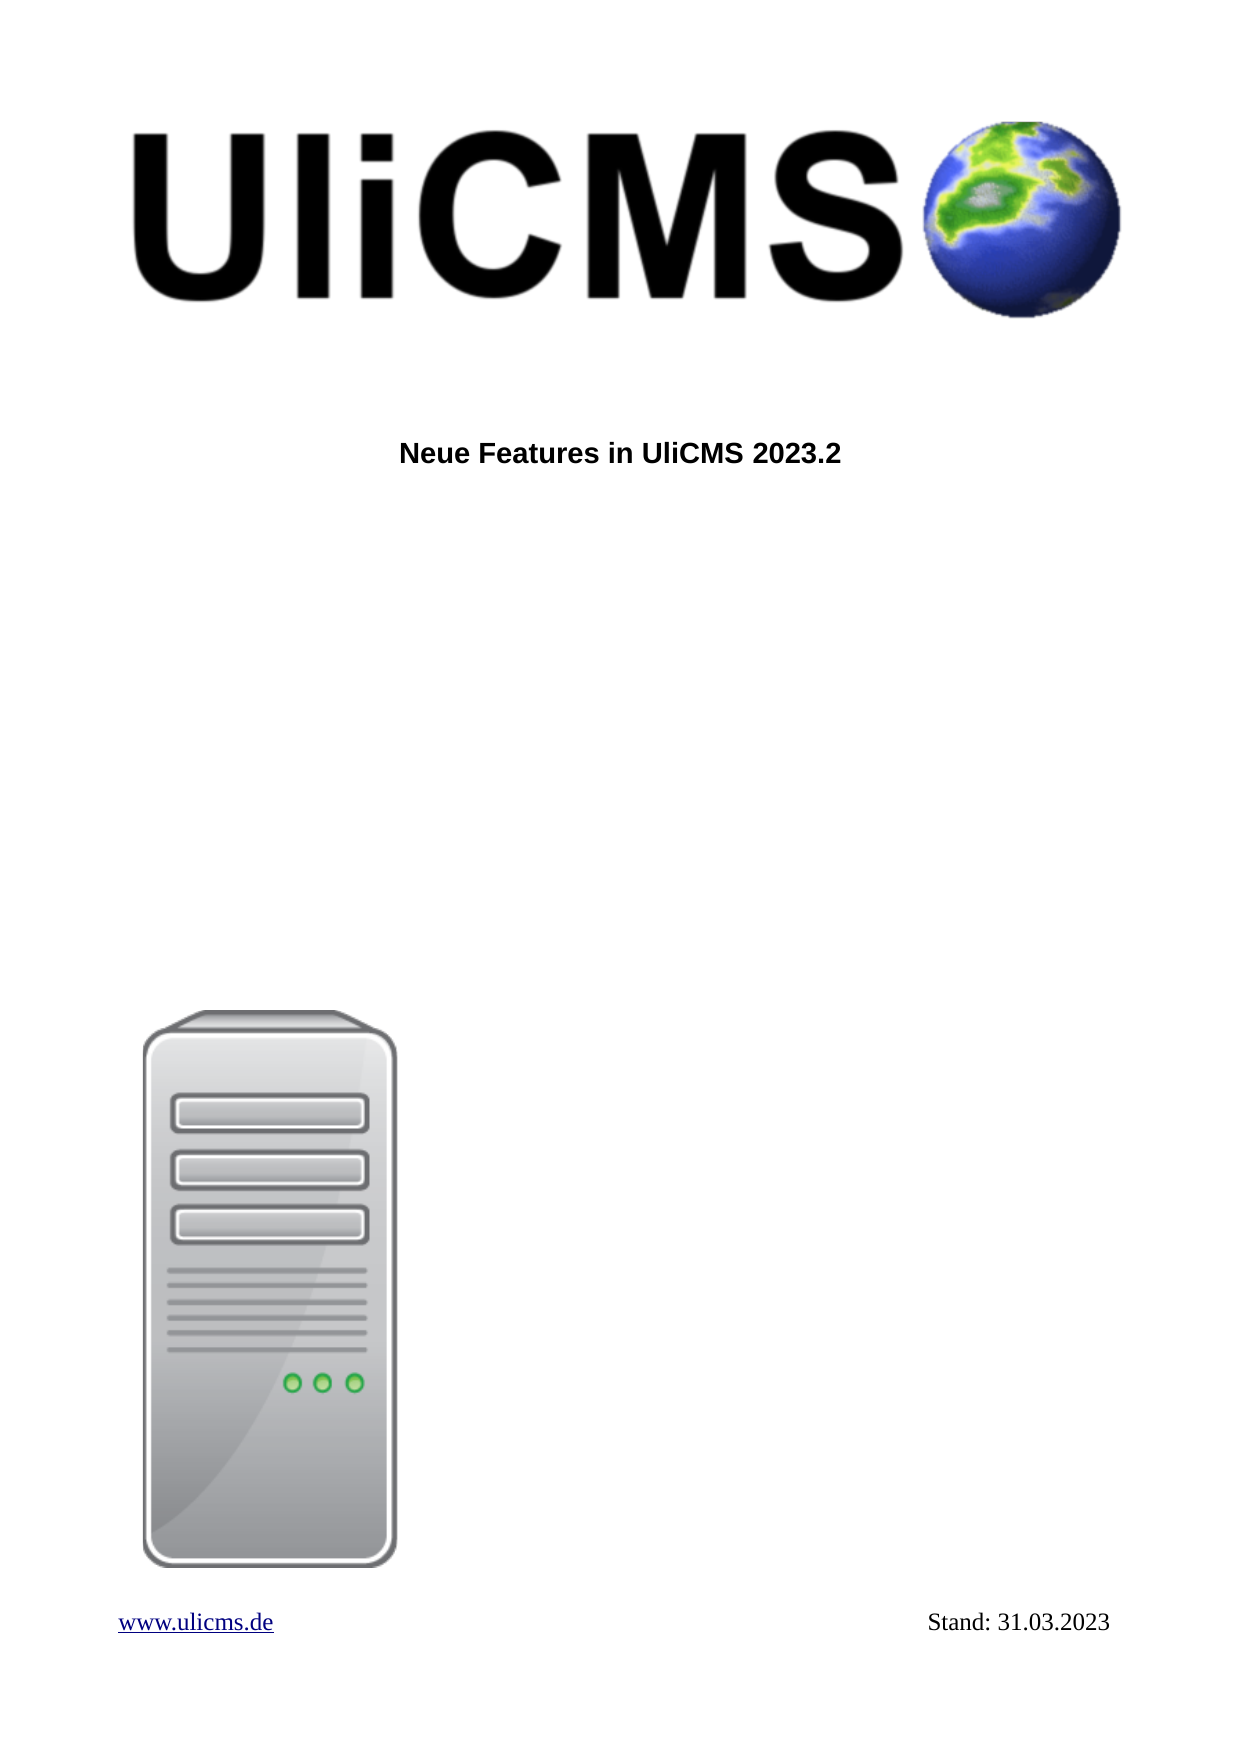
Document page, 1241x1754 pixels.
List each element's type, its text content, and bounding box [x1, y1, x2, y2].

subtitle Neue Features in UliCMS 2023.2 [118, 436, 1122, 470]
picture [142, 1010, 398, 1568]
picture [118, 118, 1123, 326]
